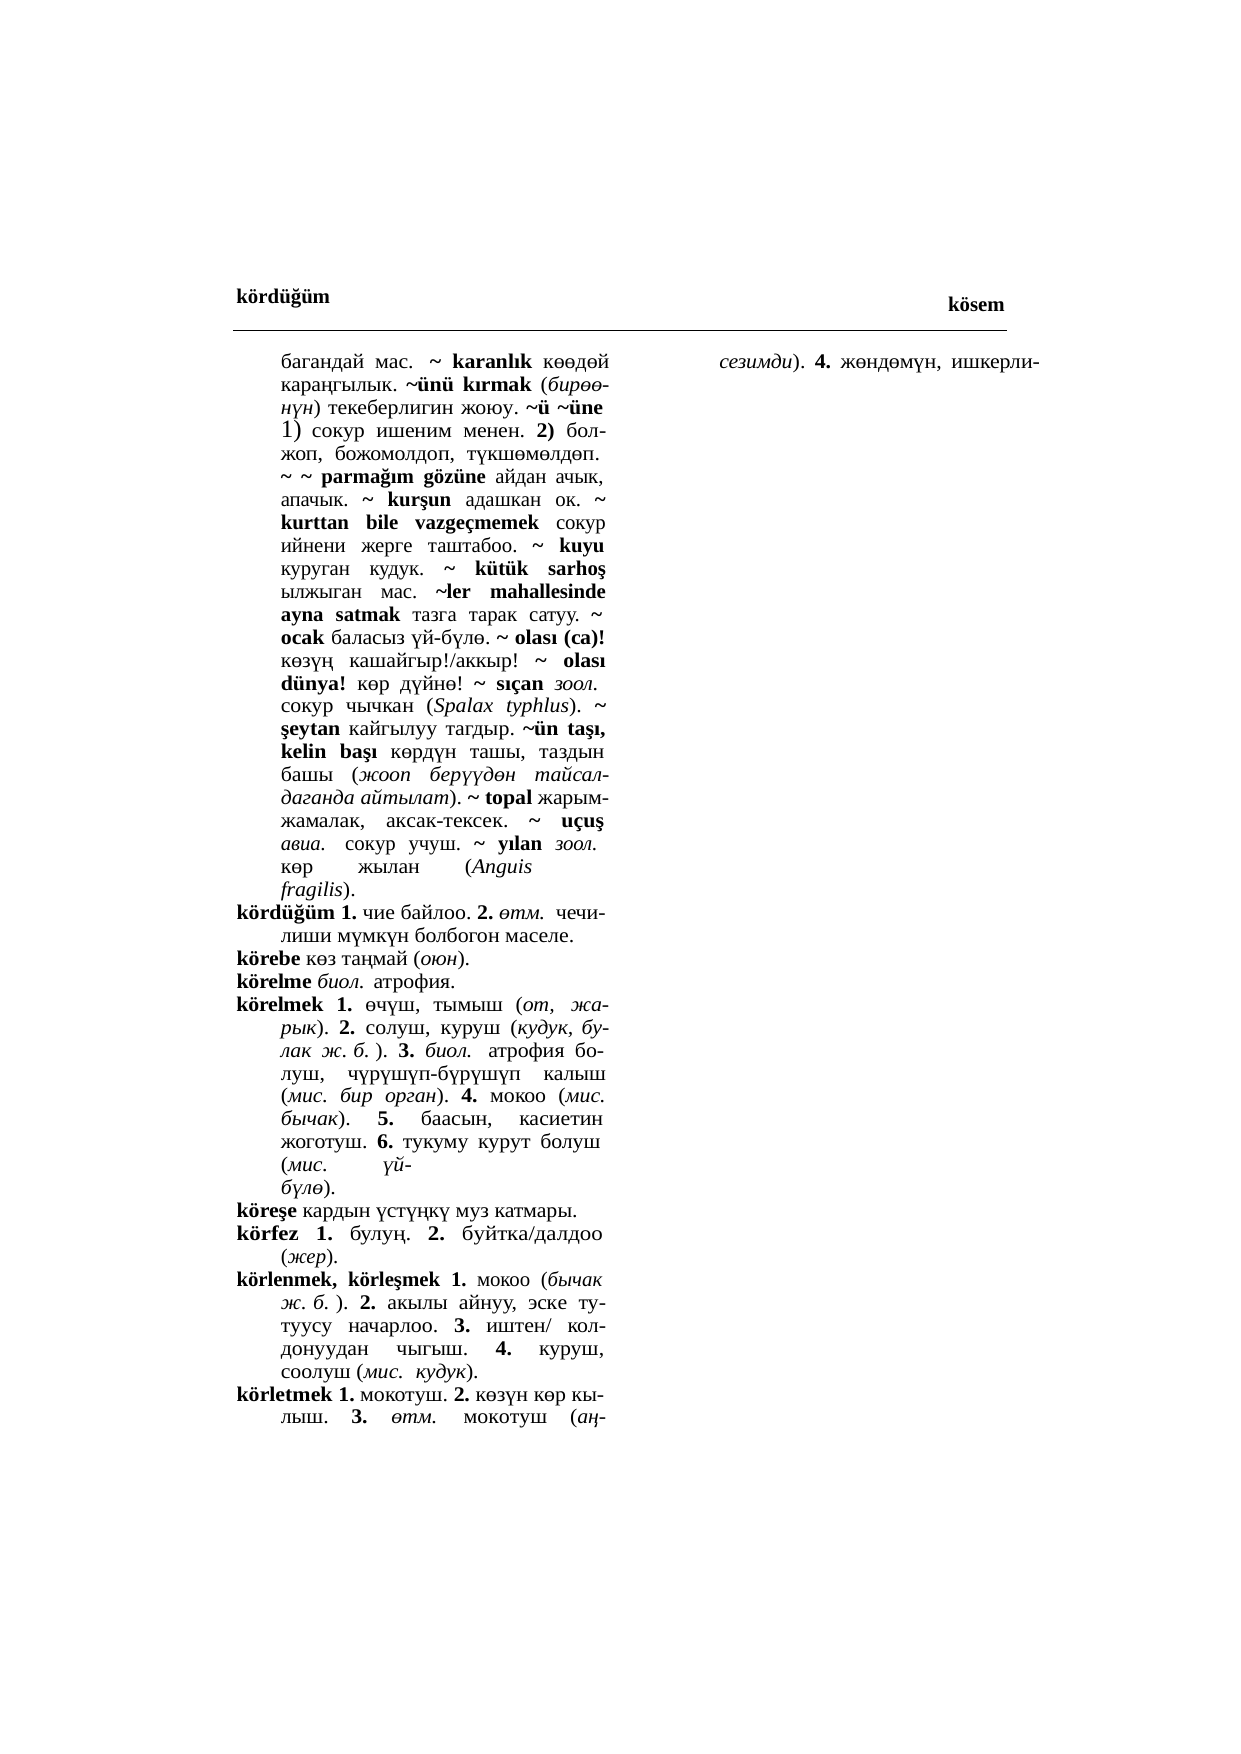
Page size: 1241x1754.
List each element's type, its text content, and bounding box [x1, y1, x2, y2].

text луш, чүрүшүп-бүрүшүп калыш (мис. бир орган). 4. мокоо (мис. бычак). 5. баасын, касиетин [281, 1062, 606, 1130]
text ocak баласыз үй-бүлө. ~ olası (ca)! көзүң кашайгыр!/аккыр! ~ olası dünya! көр дүйнө! ~ sıçan зоол. [281, 626, 606, 694]
text лиши мүмкүн болбогон маселе. [281, 924, 576, 947]
text körlenmek, körleşmek 1. мокоо (бычак [236, 1268, 609, 1291]
text kösem [946, 292, 1007, 316]
text köreşe кардын үстүңкү муз катмары. [236, 1199, 609, 1222]
text жоготуш. 6. тукуму курут болуш [281, 1130, 606, 1153]
text körelmek 1. өчүш, тымыш (от, жа- рык). 2. солуш, куруш (кудук, бу- лак ж. б. ). 3. биол. атрофия бо- [236, 993, 609, 1062]
text ж. б. ). 2. акылы айнуу, эске ту- туусу начарлоо. 3. иштен/ кол- донуудан чыгыш. 4. куруш, [281, 1291, 606, 1360]
text (мис. үй-бүлө). [281, 1153, 415, 1199]
text башы (жооп берүүдөн тайсал- даганда айтылат). ~ topal жарым- жамалак, аксак-тексек. ~ uçuş [281, 763, 609, 832]
list сокур ишеним менен. 2) бол- жоп, божомолдоп, түкшөмөлдөп. [281, 419, 606, 465]
text körelme биол. атрофия. [236, 970, 609, 993]
text куруган кудук. ~ kütük sarhoş ылжыган мас. ~ler mahallesinde ayna satmak тазга тарак сатуу. ~ [281, 557, 606, 626]
text соолуш (мис. кудук). [281, 1360, 480, 1383]
text kördüğüm 1. чие байлоо. 2. өтм. чечи- [236, 901, 609, 924]
text körfez 1. булуң. 2. буйтка/далдоо [236, 1222, 609, 1245]
text (жер). [281, 1245, 341, 1268]
text багандай мас. ~ karanlık көөдөй караңгылык. ~ünü kırmak (бирөө- нүн) текеберлигин жоюу. ~ü ~üne [281, 350, 609, 419]
text körebe көз таңмай (оюн). [236, 947, 609, 970]
text сезимди). 4. жөндөмүн, ишкерли- [719, 350, 1062, 373]
text körletmek 1. мокотуш. 2. көзүн көр кы- лыш. 3. өтм. мокотуш (аң- [236, 1383, 609, 1428]
text авиа. сокур учуш. ~ yılan зоол. [281, 832, 600, 855]
text ~ ~ parmağım gözüne айдан ачык, [281, 465, 606, 488]
text kördüğüm [236, 284, 331, 308]
text апачык. ~ kurşun адашкан ок. ~ kurttan bile vazgeçmemek сокур ийнени жерге таштабоо. ~ kuyu [281, 488, 606, 557]
text сокур чычкан (Spalax typhlus). ~ şeytan кайгылуу тагдыр. ~ün taşı, kelin başı көрдүн ташы, таздын [281, 694, 606, 763]
text көр жылан (Anguis fragilis). [281, 855, 532, 901]
